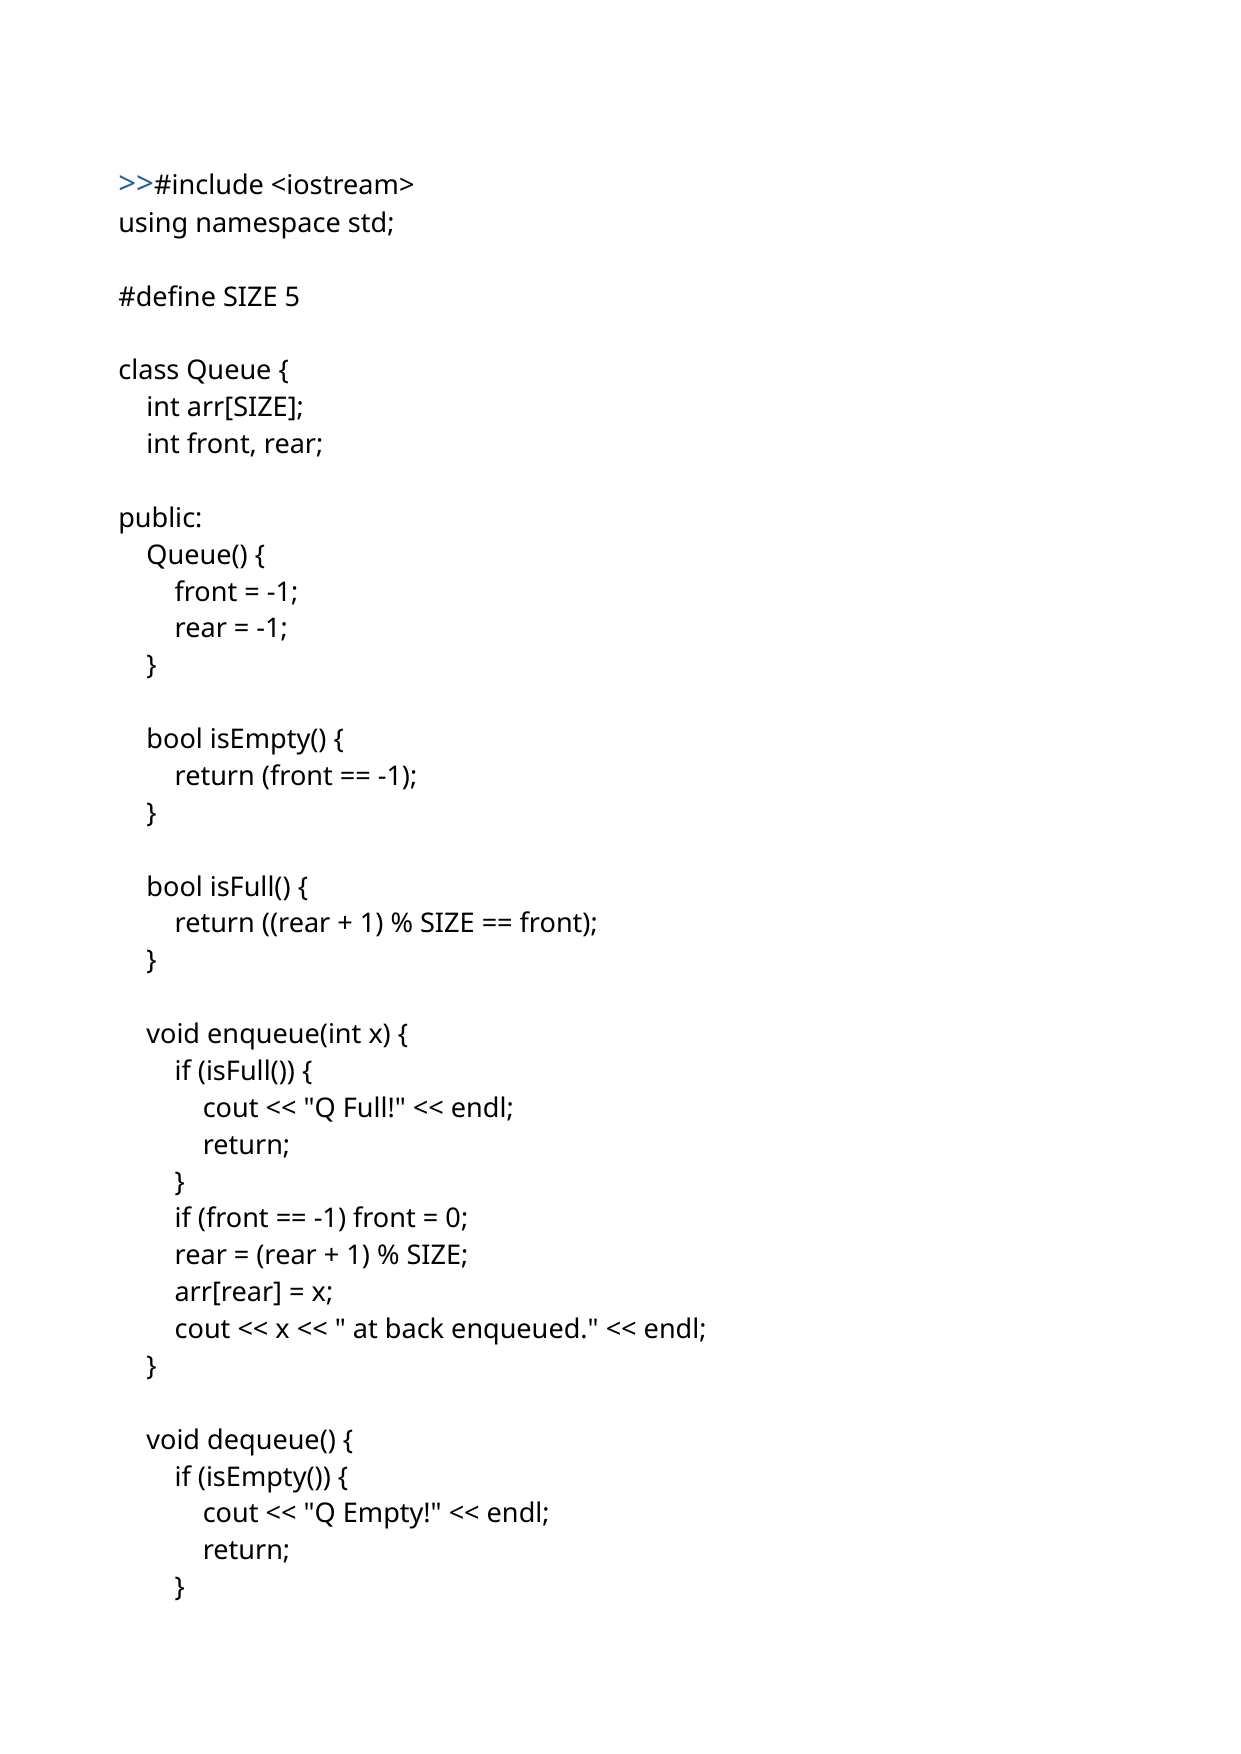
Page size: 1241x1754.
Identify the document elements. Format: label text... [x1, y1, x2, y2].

text return ((rear + 1) % SIZE == front); [118, 904, 1122, 941]
text rear = (rear + 1) % SIZE; [118, 1236, 1122, 1273]
text } [118, 1568, 1122, 1604]
text #define SIZE 5 [118, 277, 1122, 314]
text int arr[SIZE]; [118, 388, 1122, 424]
text bool isEmpty() { [118, 719, 1122, 756]
text void enqueue(int x) { [118, 1014, 1122, 1051]
text if (isEmpty()) { [118, 1457, 1122, 1494]
text int front, rear; [118, 424, 1122, 461]
text using namespace std; [118, 203, 1122, 240]
text } [118, 793, 1122, 830]
text return; [118, 1125, 1122, 1162]
text cout << x << " at back enqueued." << endl; [118, 1309, 1122, 1346]
text return (front == -1); [118, 756, 1122, 793]
text cout << "Q Empty!" << endl; [118, 1494, 1122, 1531]
text if (front == -1) front = 0; [118, 1199, 1122, 1236]
text arr[rear] = x; [118, 1273, 1122, 1309]
text } [118, 1162, 1122, 1199]
text return; [118, 1531, 1122, 1568]
text } [118, 646, 1122, 683]
text void dequeue() { [118, 1420, 1122, 1457]
text >>#include <iostream> [118, 161, 1122, 203]
text public: [118, 498, 1122, 535]
text } [118, 941, 1122, 978]
text if (isFull()) { [118, 1051, 1122, 1088]
text class Queue { [118, 351, 1122, 388]
text Queue() { [118, 535, 1122, 572]
text } [118, 1346, 1122, 1383]
text bool isFull() { [118, 867, 1122, 904]
text front = -1; [118, 572, 1122, 609]
text cout << "Q Full!" << endl; [118, 1088, 1122, 1125]
text rear = -1; [118, 609, 1122, 646]
